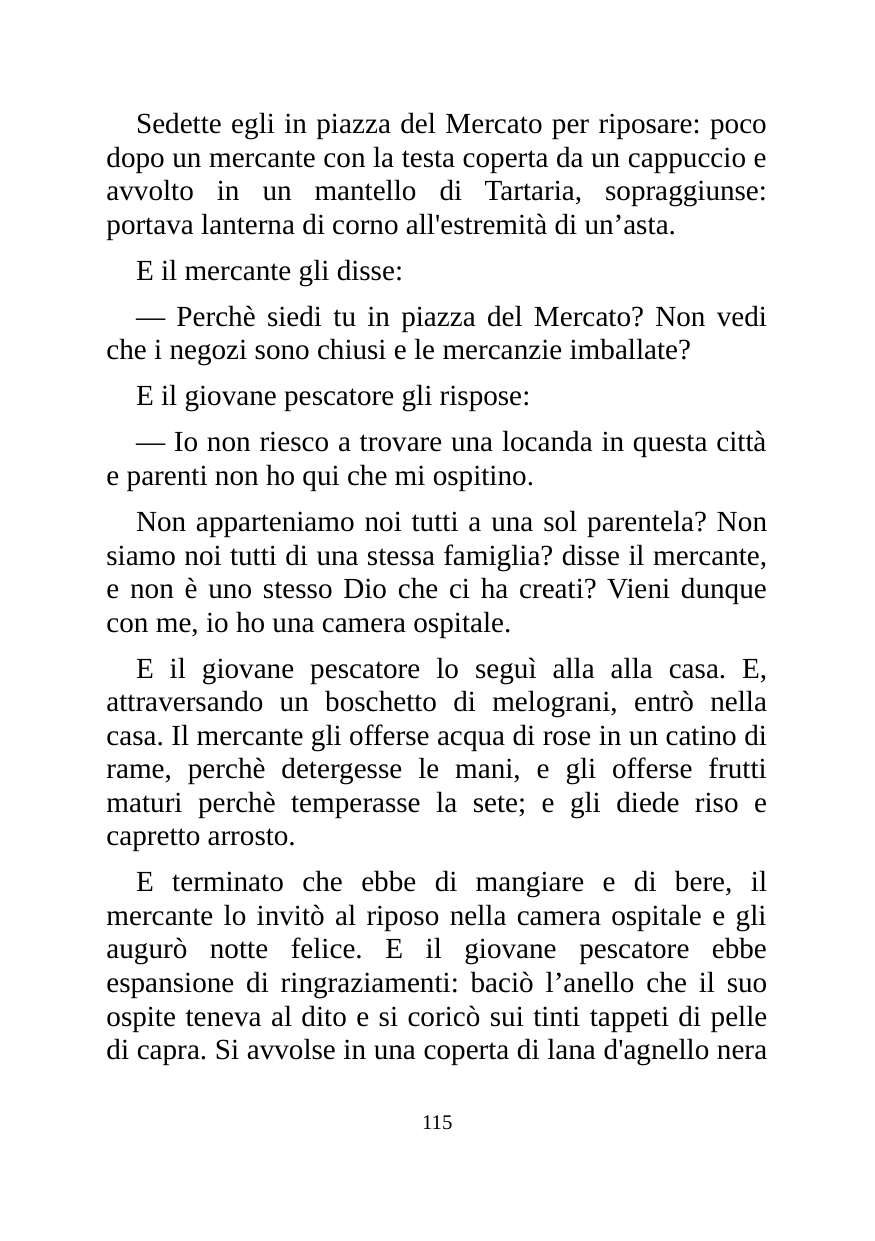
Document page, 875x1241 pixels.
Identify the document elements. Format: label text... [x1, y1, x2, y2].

text — Io non riesco a trovare una locanda in questa città e parenti non ho qui che mi ospitino. [106, 424, 768, 492]
text E il giovane pescatore gli rispose: [106, 378, 768, 412]
text E terminato che ebbe di mangiare e di bere, il mercante lo invitò al riposo nella camera ospitale e gli augurò notte felice. E il giovane pescatore ebbe espansione di ringraziamenti: baciò l’anello che il suo ospite teneva al dito e si coricò sui tinti tappeti di pelle di capra. Si avvolse in una coperta di lana d'agnello nera [106, 864, 768, 1066]
text — Perchè siedi tu in piazza del Mercato? Non vedi che i negozi sono chiusi e le mercanzie imballate? [106, 299, 768, 366]
text E il giovane pescatore lo seguì alla alla casa. E, attraversando un boschetto di melograni, entrò nella casa. Il mercante gli offerse acqua di rose in un catino di rame, perchè detergesse le mani, e gli offerse frutti maturi perchè temperasse la sete; e gli diede riso e capretto arrosto. [106, 651, 768, 852]
text Sedette egli in piazza del Mercato per riposare: poco dopo un mercante con la testa coperta da un cappuccio e avvolto in un mantello di Tartaria, sopraggiunse: portava lanterna di corno all'estremità di un’asta. [106, 106, 768, 240]
text Non apparteniamo noi tutti a una sol parentela? Non siamo noi tutti di una stessa famiglia? disse il mercante, e non è uno stesso Dio che ci ha creati? Vieni dunque con me, io ho una camera ospitale. [106, 504, 768, 638]
text E il mercante gli disse: [106, 253, 768, 286]
